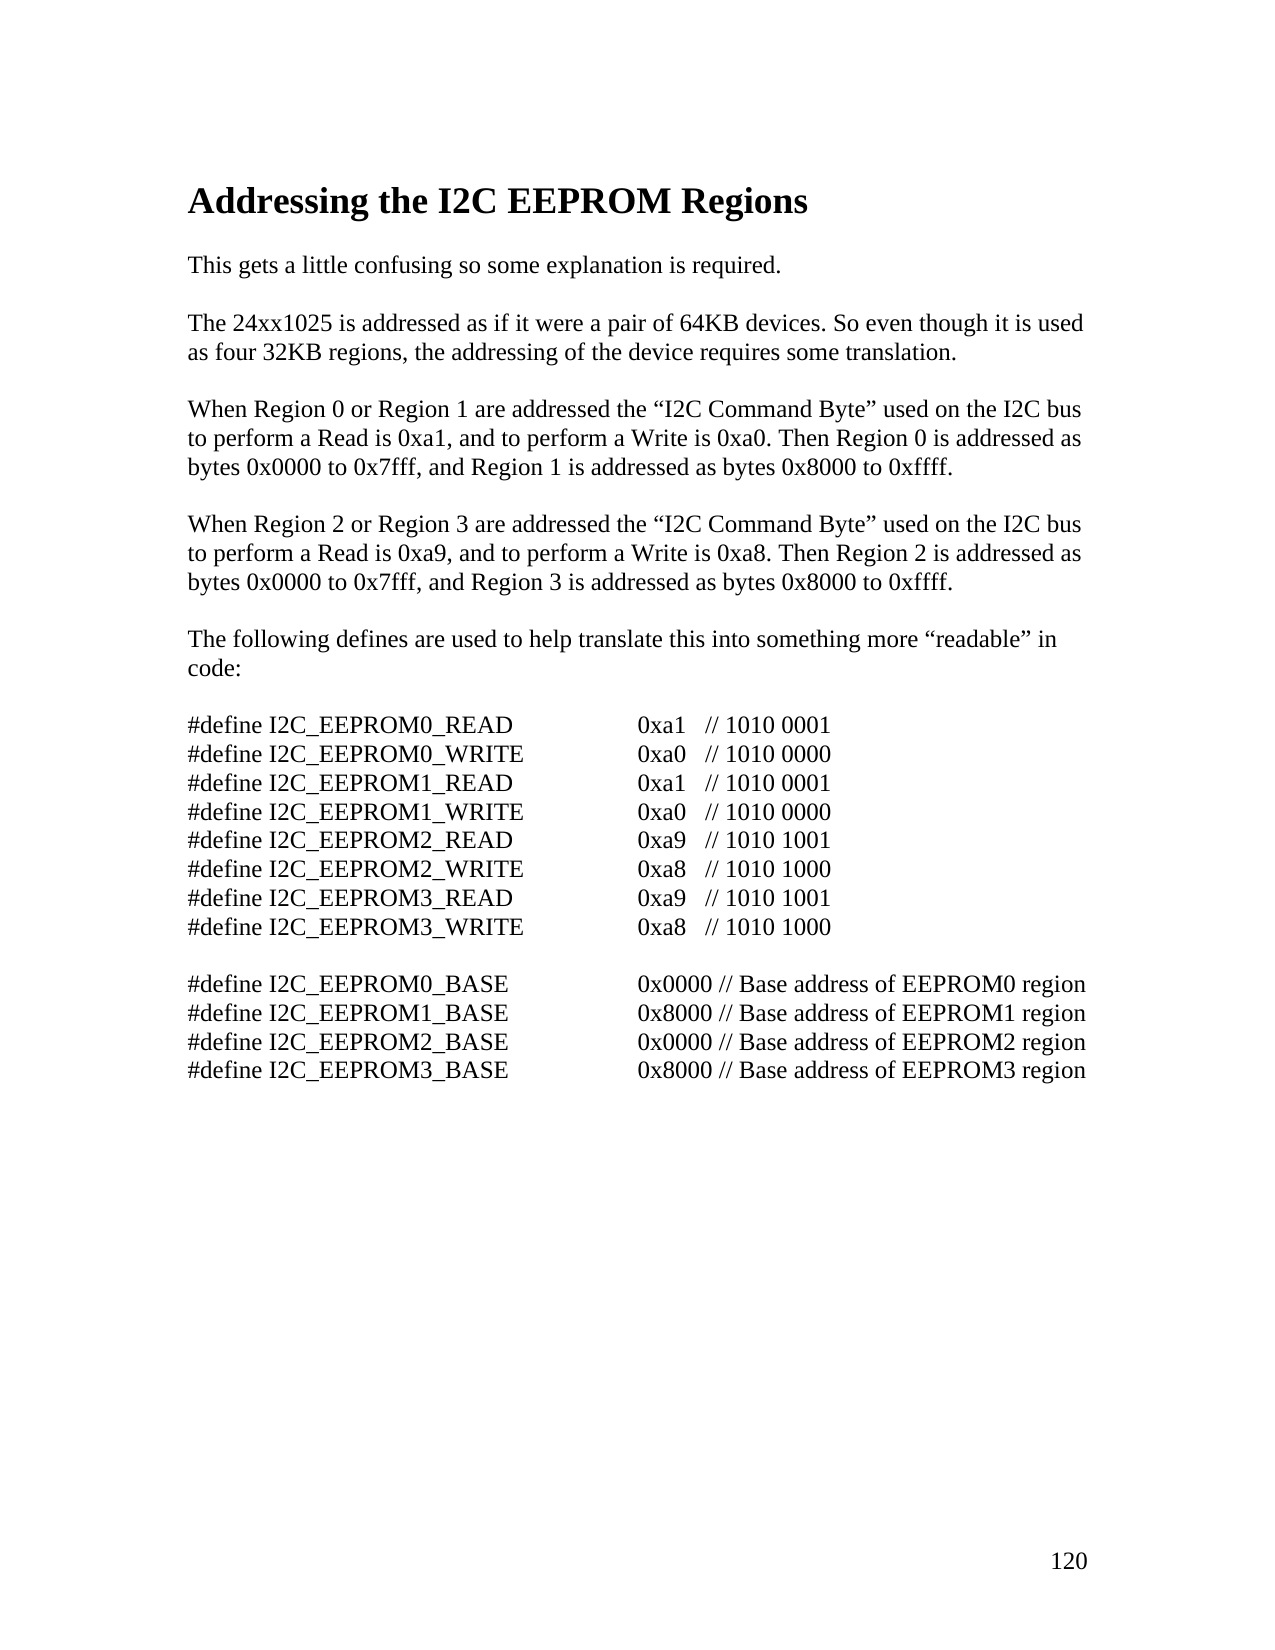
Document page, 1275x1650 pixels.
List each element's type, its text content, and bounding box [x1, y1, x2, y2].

text This gets a little confusing so some explanation is required. [187, 251, 1087, 279]
text #define I2C_EEPROM1_READ 0xa1 // 1010 0001 [187, 768, 1087, 797]
text #define I2C_EEPROM0_READ 0xa1 // 1010 0001 [187, 711, 1087, 739]
text #define I2C_EEPROM3_WRITE 0xa8 // 1010 1000 [187, 912, 1087, 941]
text The 24xx1025 is addressed as if it were a pair of 64KB devices. So even though it is used as four 32KB regions, the addressing of the device requires some translation. [187, 308, 1087, 366]
text #define I2C_EEPROM2_WRITE 0xa8 // 1010 1000 [187, 854, 1087, 883]
text #define I2C_EEPROM1_WRITE 0xa0 // 1010 0000 [187, 797, 1087, 826]
text #define I2C_EEPROM0_BASE 0x0000 // Base address of EEPROM0 region [187, 969, 1087, 998]
text #define I2C_EEPROM2_BASE 0x0000 // Base address of EEPROM2 region [187, 1027, 1087, 1056]
text #define I2C_EEPROM1_BASE 0x8000 // Base address of EEPROM1 region [187, 998, 1087, 1027]
text When Region 2 or Region 3 are addressed the “I2C Command Byte” used on the I2C bus to perform a Read is 0xa9, and to perform a Write is 0xa8. Then Region 2 is addressed as bytes 0x0000 to 0x7fff, and Region 3 is addressed as bytes 0x8000 to 0xffff. [187, 509, 1087, 596]
text #define I2C_EEPROM2_READ 0xa9 // 1010 1001 [187, 826, 1087, 854]
text Addressing the I2C EEPROM Regions [187, 179, 1087, 222]
text The following defines are used to help translate this into something more “readable” in code: [187, 624, 1087, 682]
text #define I2C_EEPROM3_READ 0xa9 // 1010 1001 [187, 883, 1087, 912]
text When Region 0 or Region 1 are addressed the “I2C Command Byte” used on the I2C bus to perform a Read is 0xa1, and to perform a Write is 0xa0. Then Region 0 is addressed as bytes 0x0000 to 0x7fff, and Region 1 is addressed as bytes 0x8000 to 0xffff. [187, 394, 1087, 481]
text #define I2C_EEPROM0_WRITE 0xa0 // 1010 0000 [187, 739, 1087, 768]
text #define I2C_EEPROM3_BASE 0x8000 // Base address of EEPROM3 region [187, 1056, 1087, 1084]
